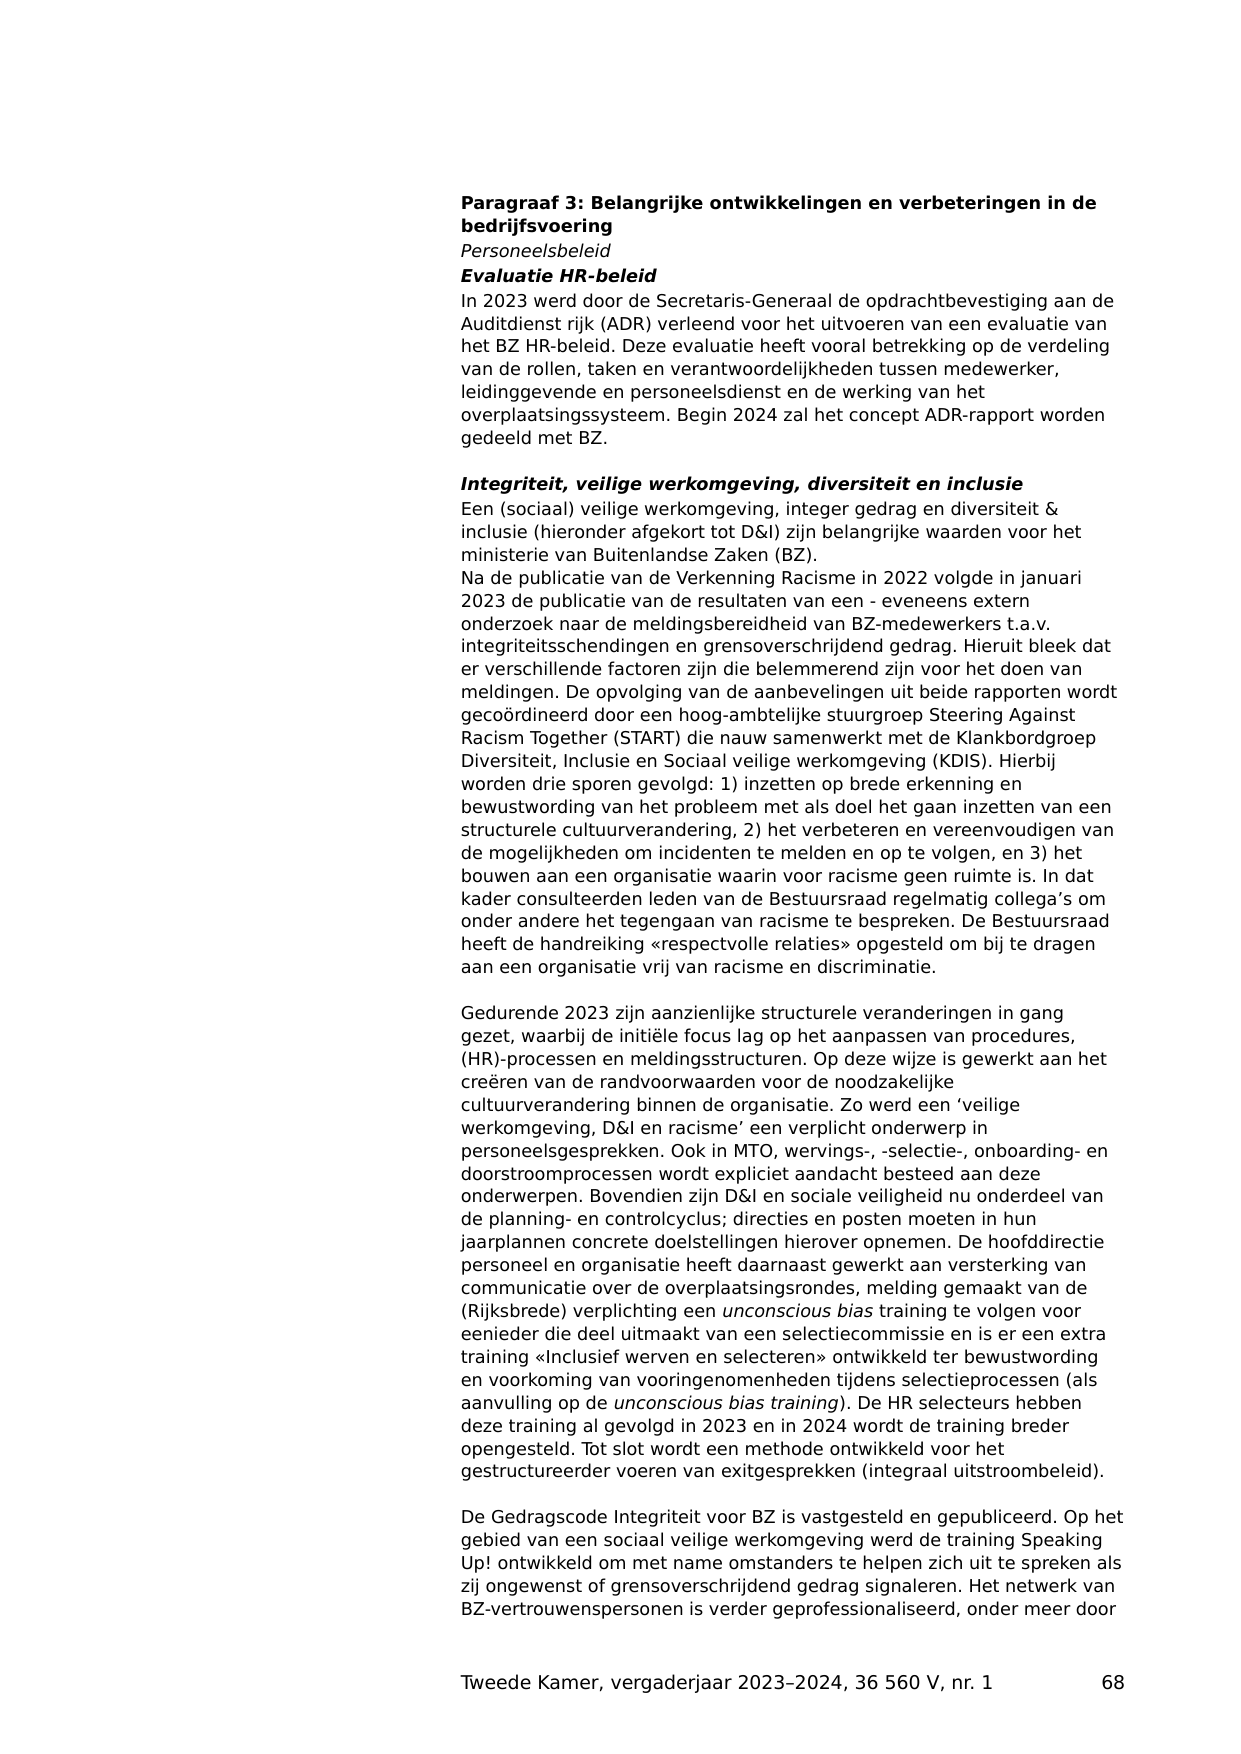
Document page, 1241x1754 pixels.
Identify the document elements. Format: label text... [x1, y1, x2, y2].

text Gedurende 2023 zijn aanzienlijke structurele veranderingen in gang gezet, waarbij de initiële focus lag op het aanpassen van procedures, (HR)-processen en meldingsstructuren. Op deze wijze is gewerkt aan het creëren van de randvoorwaarden voor de noodzakelijke cultuurverandering binnen de organisatie. Zo werd een ‘veilige werkomgeving, D&I en racisme’ een verplicht onderwerp in personeelsgesprekken. Ook in MTO, wervings-, -selectie-, onboarding- en doorstroomprocessen wordt expliciet aandacht besteed aan deze onderwerpen. Bovendien zijn D&I en sociale veiligheid nu onderdeel van de planning- en controlcyclus; directies en posten moeten in hun jaarplannen concrete doelstellingen hierover opnemen. De hoofddirectie personeel en organisatie heeft daarnaast gewerkt aan versterking van communicatie over de overplaatsingsrondes, melding gemaakt van de (Rijksbrede) verplichting een unconscious bias training te volgen voor eenieder die deel uitmaakt van een selectiecommissie en is er een extra training «Inclusief werven en selecteren» ontwikkeld ter bewustwording en voorkoming van vooringenomenheden tijdens selectieprocessen (als aanvulling op de unconscious bias training). De HR selecteurs hebben deze training al gevolgd in 2023 en in 2024 wordt de training breder opengesteld. Tot slot wordt een methode ontwikkeld voor het gestructureerder voeren van exitgesprekken (integraal uitstroombeleid). [461, 1001, 1125, 1482]
text Een (sociaal) veilige werkomgeving, integer gedrag en diversiteit & inclusie (hieronder afgekort tot D&I) zijn belangrijke waarden voor het ministerie van Buitenlandse Zaken (BZ). Na de publicatie van de Verkenning Racisme in 2022 volgde in januari 2023 de publicatie van de resultaten van een - eveneens extern onderzoek naar de meldingsbereidheid van BZ-medewerkers t.a.v. integriteitsschendingen en grensoverschrijdend gedrag. Hieruit bleek dat er verschillende factoren zijn die belemmerend zijn voor het doen van meldingen. De opvolging van de aanbevelingen uit beide rapporten wordt gecoördineerd door een hoog-ambtelijke stuurgroep Steering Against Racism Together (START) die nauw samenwerkt met de Klankbordgroep Diversiteit, Inclusie en Sociaal veilige werkomgeving (KDIS). Hierbij worden drie sporen gevolgd: 1) inzetten op brede erkenning en bewustwording van het probleem met als doel het gaan inzetten van een structurele cultuurverandering, 2) het verbeteren en vereenvoudigen van de mogelijkheden om incidenten te melden en op te volgen, en 3) het bouwen aan een organisatie waarin voor racisme geen ruimte is. In dat kader consulteerden leden van de Bestuursraad regelmatig collega’s om onder andere het tegengaan van racisme te bespreken. De Bestuursraad heeft de handreiking «respectvolle relaties» opgesteld om bij te dragen aan een organisatie vrij van racisme en discriminatie. [461, 497, 1125, 978]
text In 2023 werd door de Secretaris-Generaal de opdrachtbevestiging aan de Auditdienst rijk (ADR) verleend voor het uitvoeren van een evaluatie van het BZ HR-beleid. Deze evaluatie heeft vooral betrekking op de verdeling van de rollen, taken en verantwoordelijkheden tussen medewerker, leidinggevende en personeelsdienst en de werking van het overplaatsingssysteem. Begin 2024 zal het concept ADR-rapport worden gedeeld met BZ. [461, 289, 1125, 449]
text De Gedragscode Integriteit voor BZ is vastgesteld en gepubliceerd. Op het gebied van een sociaal veilige werkomgeving werd de training Speaking Up! ontwikkeld om met name omstanders te helpen zich uit te spreken als zij ongewenst of grensoverschrijdend gedrag signaleren. Het netwerk van BZ-vertrouwenspersonen is verder geprofessionaliseerd, onder meer door [461, 1505, 1125, 1620]
text Evaluatie HR-beleid [461, 264, 1125, 287]
text Personeelsbeleid [461, 239, 1125, 262]
text Paragraaf 3: Belangrijke ontwikkelingen en verbeteringen in de bedrijfsvoering [461, 191, 1125, 237]
text Integriteit, veilige werkomgeving, diversiteit en inclusie [461, 472, 1125, 495]
